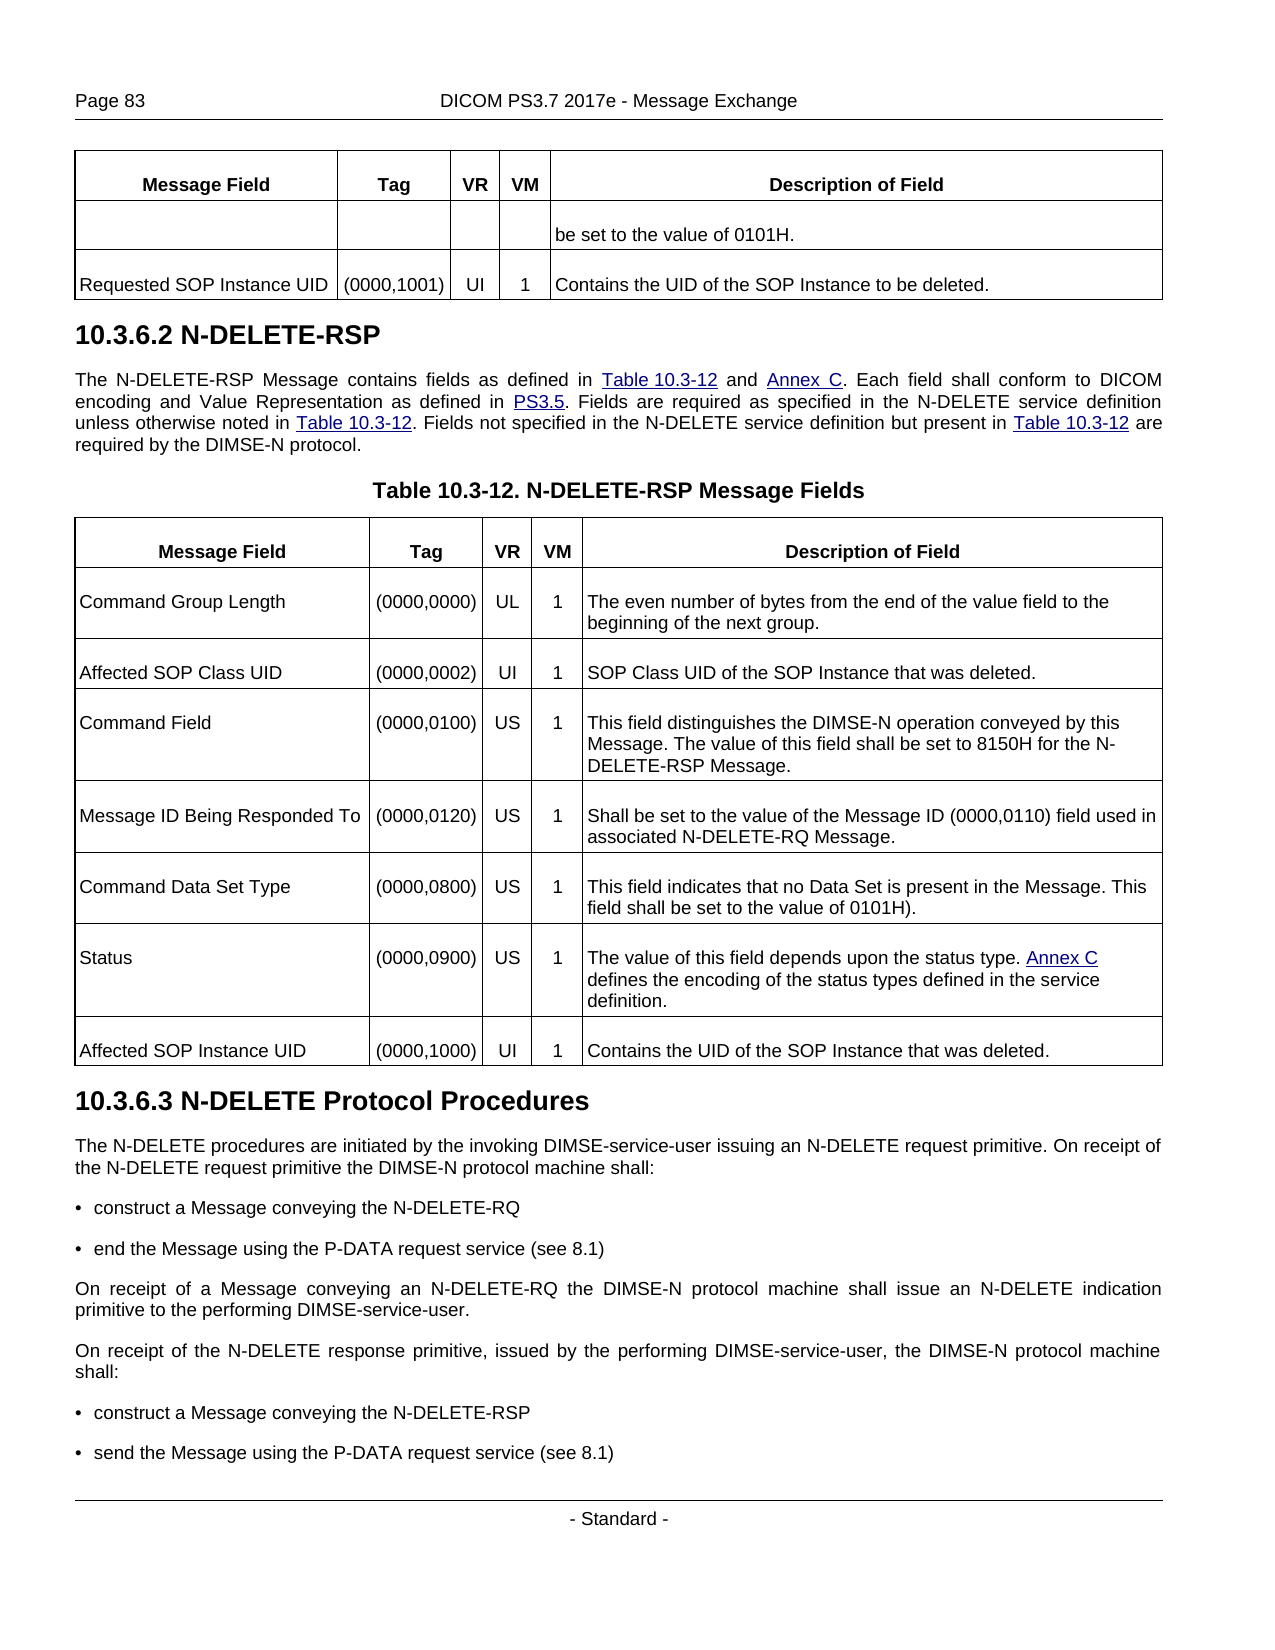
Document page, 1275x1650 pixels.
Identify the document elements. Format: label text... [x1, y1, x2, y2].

table_header VM [500, 151, 550, 200]
table_cell 1 [532, 639, 582, 688]
table_cell [76, 201, 337, 249]
table_header Message Field [76, 151, 337, 200]
list construct a Message conveying the N-DELETE-RQ [75, 1197, 1162, 1219]
table_cell Status [76, 924, 369, 1016]
text The N-DELETE-RSP Message contains fields as defined in Table 10.3-12 and Annex C. Each field shall conform to DICOM encoding and Value Representation as defined in PS3.5. Fields are required as specified in the N-DELETE service definition unless otherwise noted in Table 10.3-12. Fields not specified in the N-DELETE service definition but present in Table 10.3-12 are required by the DIMSE-N protocol. [75, 369, 1162, 455]
list send the Message using the P-DATA request service (see 8.1) [75, 1442, 1162, 1463]
table_header Tag [338, 151, 450, 200]
table_cell (0000,0900) [370, 924, 482, 1016]
table_cell (0000,1001) [338, 250, 450, 299]
table_cell [338, 201, 450, 249]
table_cell Affected SOP Class UID [76, 639, 369, 688]
table_cell (0000,0120) [370, 781, 482, 852]
table_header VR [483, 518, 531, 567]
table_cell (0000,0100) [370, 689, 482, 780]
table_cell Message ID Being Responded To [76, 781, 369, 852]
text The N-DELETE procedures are initiated by the invoking DIMSE-service-user issuing an N-DELETE request primitive. On receipt of the N-DELETE request primitive the DIMSE-N protocol machine shall: [75, 1135, 1162, 1178]
table_header VR [451, 151, 499, 200]
table_cell US [483, 853, 531, 923]
table_cell 1 [532, 781, 582, 852]
table_cell (0000,0000) [370, 568, 482, 638]
text Table 10.3-12. N-DELETE-RSP Message Fields [75, 478, 1162, 503]
text On receipt of the N-DELETE response primitive, issued by the performing DIMSE-service-user, the DIMSE-N protocol machine shall: [75, 1339, 1162, 1383]
table_cell US [483, 781, 531, 852]
table_header Description of Field [551, 151, 1162, 200]
table_cell The value of this field depends upon the status type. Annex C defines the encoding of the status types defined in the service definition. [583, 924, 1162, 1016]
table_cell Command Data Set Type [76, 853, 369, 923]
table_cell Command Group Length [76, 568, 369, 638]
table_cell This field distinguishes the DIMSE-N operation conveyed by this Message. The value of this field shall be set to 8150H for the N-DELETE-RSP Message. [583, 689, 1162, 780]
table_cell Contains the UID of the SOP Instance that was deleted. [583, 1017, 1162, 1065]
table_cell Shall be set to the value of the Message ID (0000,0110) field used in associated N-DELETE-RQ Message. [583, 781, 1162, 852]
table_cell Command Field [76, 689, 369, 780]
table_cell UL [483, 568, 531, 638]
table_cell The even number of bytes from the end of the value field to the beginning of the next group. [583, 568, 1162, 638]
table_header Message Field [76, 518, 369, 567]
table_header Tag [370, 518, 482, 567]
list construct a Message conveying the N-DELETE-RSP [75, 1401, 1162, 1423]
table_cell (0000,0800) [370, 853, 482, 923]
table_cell 1 [532, 853, 582, 923]
table_cell UI [483, 1017, 531, 1065]
table_cell SOP Class UID of the SOP Instance that was deleted. [583, 639, 1162, 688]
table_cell 1 [532, 924, 582, 1016]
table_cell [451, 201, 499, 249]
table_cell [500, 201, 550, 249]
table_cell (0000,0002) [370, 639, 482, 688]
table_cell Contains the UID of the SOP Instance to be deleted. [551, 250, 1162, 299]
table_cell 1 [532, 568, 582, 638]
text 10.3.6.2 N-DELETE-RSP [75, 319, 1162, 350]
table_cell 1 [532, 1017, 582, 1065]
table_cell be set to the value of 0101H. [551, 201, 1162, 249]
table_header VM [532, 518, 582, 567]
text 10.3.6.3 N-DELETE Protocol Procedures [75, 1085, 1162, 1116]
table_cell This field indicates that no Data Set is present in the Message. This field shall be set to the value of 0101H). [583, 853, 1162, 923]
table_cell 1 [500, 250, 550, 299]
table_cell Requested SOP Instance UID [76, 250, 337, 299]
table_cell US [483, 689, 531, 780]
text On receipt of a Message conveying an N-DELETE-RQ the DIMSE-N protocol machine shall issue an N-DELETE indication primitive to the performing DIMSE-service-user. [75, 1278, 1162, 1321]
table_cell UI [451, 250, 499, 299]
table_header Description of Field [583, 518, 1162, 567]
table_cell (0000,1000) [370, 1017, 482, 1065]
list end the Message using the P-DATA request service (see 8.1) [75, 1237, 1162, 1259]
table_cell US [483, 924, 531, 1016]
table_cell Affected SOP Instance UID [76, 1017, 369, 1065]
table_cell UI [483, 639, 531, 688]
table_cell 1 [532, 689, 582, 780]
